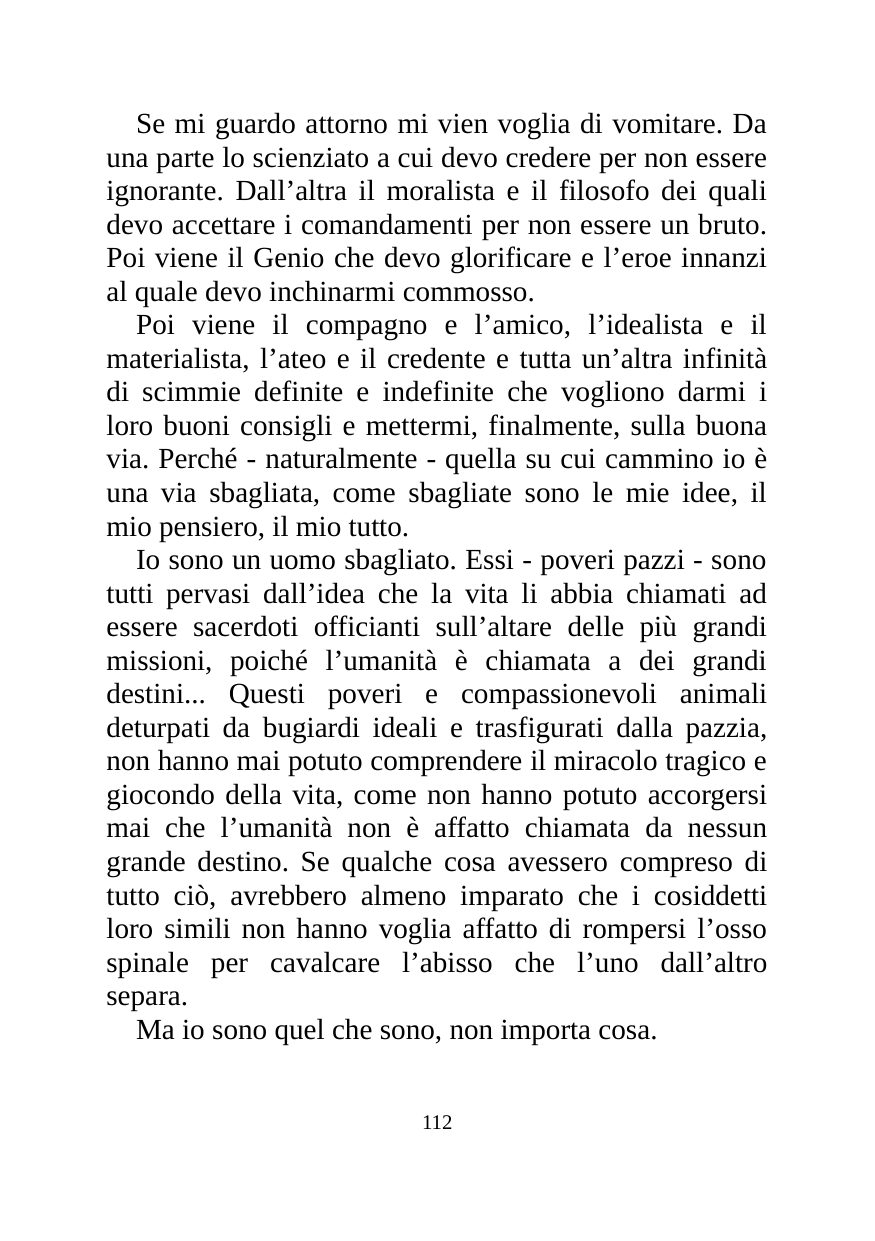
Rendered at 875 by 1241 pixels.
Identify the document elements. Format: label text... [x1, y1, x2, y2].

text Poi viene il compagno e l’amico, l’idealista e il materialista, l’ateo e il credente e tutta un’altra infinità di scimmie definite e indefinite che vogliono darmi i loro buoni consigli e mettermi, finalmente, sulla buona via. Perché - naturalmente - quella su cui cammino io è una via sbagliata, come sbagliate sono le mie idee, il mio pensiero, il mio tutto. [106, 307, 768, 542]
text Io sono un uomo sbagliato. Essi - poveri pazzi - sono tutti pervasi dall’idea che la vita li abbia chiamati ad essere sacerdoti officianti sull’altare delle più grandi missioni, poiché l’umanità è chiamata a dei grandi destini... Questi poveri e compassionevoli animali deturpati da bugiardi ideali e trasfigurati dalla pazzia, non hanno mai potuto comprendere il miracolo tragico e giocondo della vita, come non hanno potuto accorgersi mai che l’umanità non è affatto chiamata da nessun grande destino. Se qualche cosa avessero compreso di tutto ciò, avrebbero almeno imparato che i cosiddetti loro simili non hanno voglia affatto di rompersi l’osso spinale per cavalcare l’abisso che l’uno dall’altro separa. [106, 542, 768, 1012]
text Ma io sono quel che sono, non importa cosa. [106, 1012, 768, 1045]
text Se mi guardo attorno mi vien voglia di vomitare. Da una parte lo scienziato a cui devo credere per non essere ignorante. Dall’altra il moralista e il filosofo dei quali devo accettare i comandamenti per non essere un bruto. Poi viene il Genio che devo glorificare e l’eroe innanzi al quale devo inchinarmi commosso. [106, 106, 768, 307]
